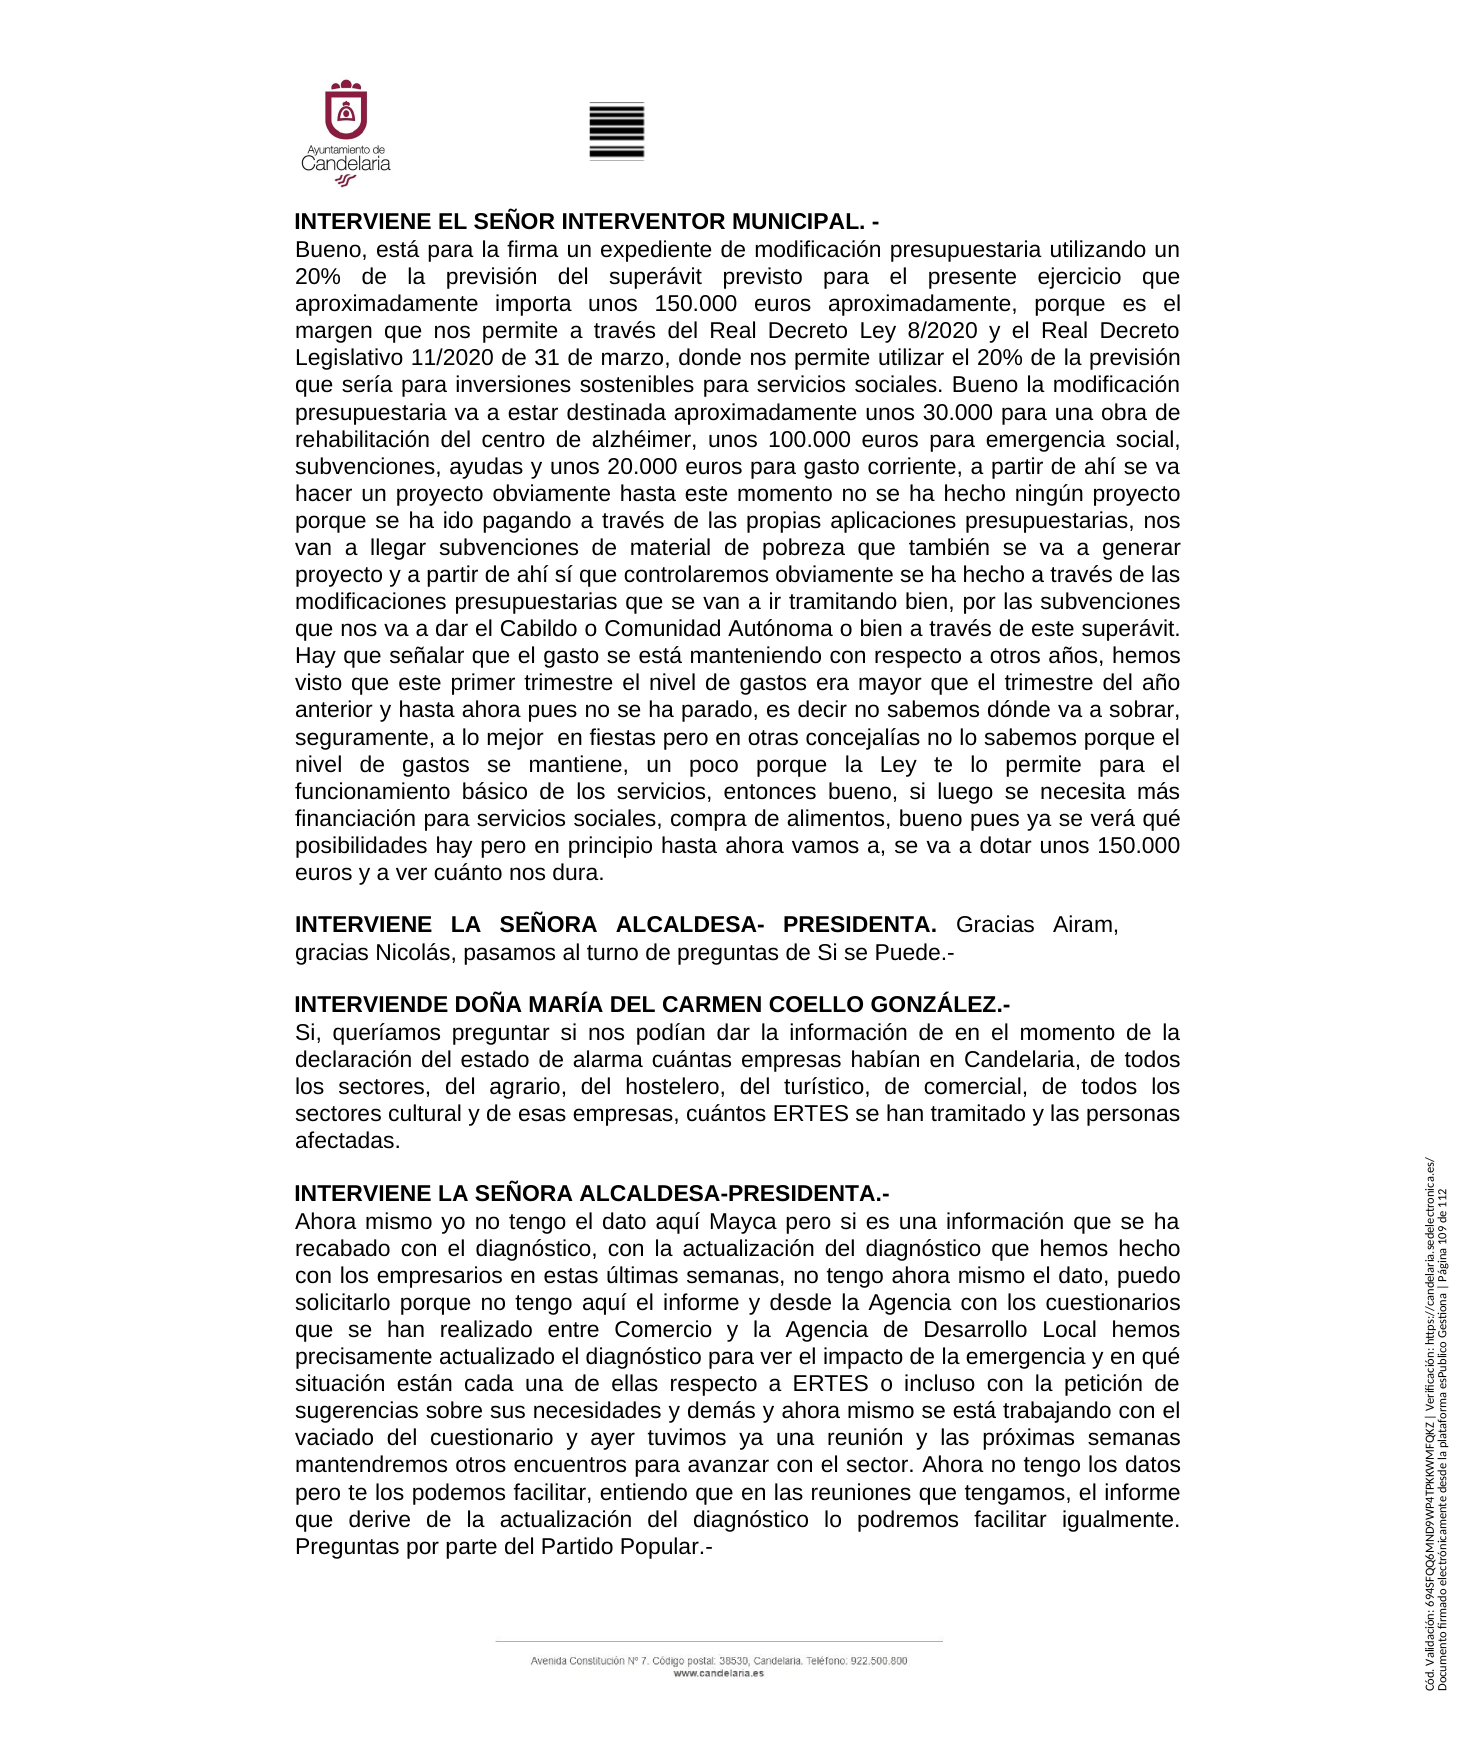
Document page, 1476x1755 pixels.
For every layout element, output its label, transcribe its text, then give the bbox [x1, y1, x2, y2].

text INTERVIENE LA SEÑORA ALCALDESA-PRESIDENTA.- [294, 1180, 1182, 1206]
text INTERVIENE LA SEÑORA ALCALDESA- PRESIDENTA. Gracias Airam, gracias Nicolás, pasamos al turno de preguntas de Si se Puede.- [295, 911, 1119, 965]
text Bueno, está para la firma un expediente de modificación presupuestaria utilizando un 20% de la previsión del superávit previsto para el presente ejercicio que aproximadamente importa unos 150.000 euros aproximadamente, porque es el margen que nos permite a través del Real Decreto Ley 8/2020 y el Real Decreto Legislativo 11/2020 de 31 de marzo, donde nos permite utilizar el 20% de la previsión que sería para inversiones sostenibles para servicios sociales. Bueno la modificación presupuestaria va a estar destinada aproximadamente unos 30.000 para una obra de rehabilitación del centro de alzhéimer, unos 100.000 euros para emergencia social, subvenciones, ayudas y unos 20.000 euros para gasto corriente, a partir de ahí se va hacer un proyecto obviamente hasta este momento no se ha hecho ningún proyecto porque se ha ido pagando a través de las propias aplicaciones presupuestarias, nos van a llegar subvenciones de material de pobreza que también se va a generar proyecto y a partir de ahí sí que controlaremos obviamente se ha hecho a través de las modificaciones presupuestarias que se van a ir tramitando bien, por las subvenciones que nos va a dar el Cabildo o Comunidad Autónoma o bien a través de este superávit. Hay que señalar que el gasto se está manteniendo con respecto a otros años, hemos visto que este primer trimestre el nivel de gastos era mayor que el trimestre del año anterior y hasta ahora pues no se ha parado, es decir no sabemos dónde va a sobrar, seguramente, a lo mejor en fiestas pero en otras concejalías no lo sabemos porque el nivel de gastos se mantiene, un poco porque la Ley te lo permite para el funcionamiento básico de los servicios, entonces bueno, si luego se necesita más financiación para servicios sociales, compra de alimentos, bueno pues ya se verá qué posibilidades hay pero en principio hasta ahora vamos a, se va a dotar unos 150.000 euros y a ver cuánto nos dura. [295, 236, 1181, 885]
text INTERVIENE EL SEÑOR INTERVENTOR MUNICIPAL. - [294, 208, 1182, 234]
text Si, queríamos preguntar si nos podían dar la información de en el momento de la declaración del estado de alarma cuántas empresas habían en Candelaria, de todos los sectores, del agrario, del hostelero, del turístico, de comercial, de todos los sectores cultural y de esas empresas, cuántos ERTES se han tramitado y las personas afectadas. [295, 1019, 1181, 1154]
text Ahora mismo yo no tengo el dato aquí Mayca pero si es una información que se ha recabado con el diagnóstico, con la actualización del diagnóstico que hemos hecho con los empresarios en estas últimas semanas, no tengo ahora mismo el dato, puedo solicitarlo porque no tengo aquí el informe y desde la Agencia con los cuestionarios que se han realizado entre Comercio y la Agencia de Desarrollo Local hemos precisamente actualizado el diagnóstico para ver el impacto de la emergencia y en qué situación están cada una de ellas respecto a ERTES o incluso con la petición de sugerencias sobre sus necesidades y demás y ahora mismo se está trabajando con el vaciado del cuestionario y ayer tuvimos ya una reunión y las próximas semanas mantendremos otros encuentros para avanzar con el sector. Ahora no tengo los datos pero te los podemos facilitar, entiendo que en las reuniones que tengamos, el informe que derive de la actualización del diagnóstico lo podremos facilitar igualmente. Preguntas por parte del Partido Popular.- [295, 1208, 1181, 1559]
text INTERVIENDE DOÑA MARÍA DEL CARMEN COELLO GONZÁLEZ.- [294, 991, 1182, 1017]
